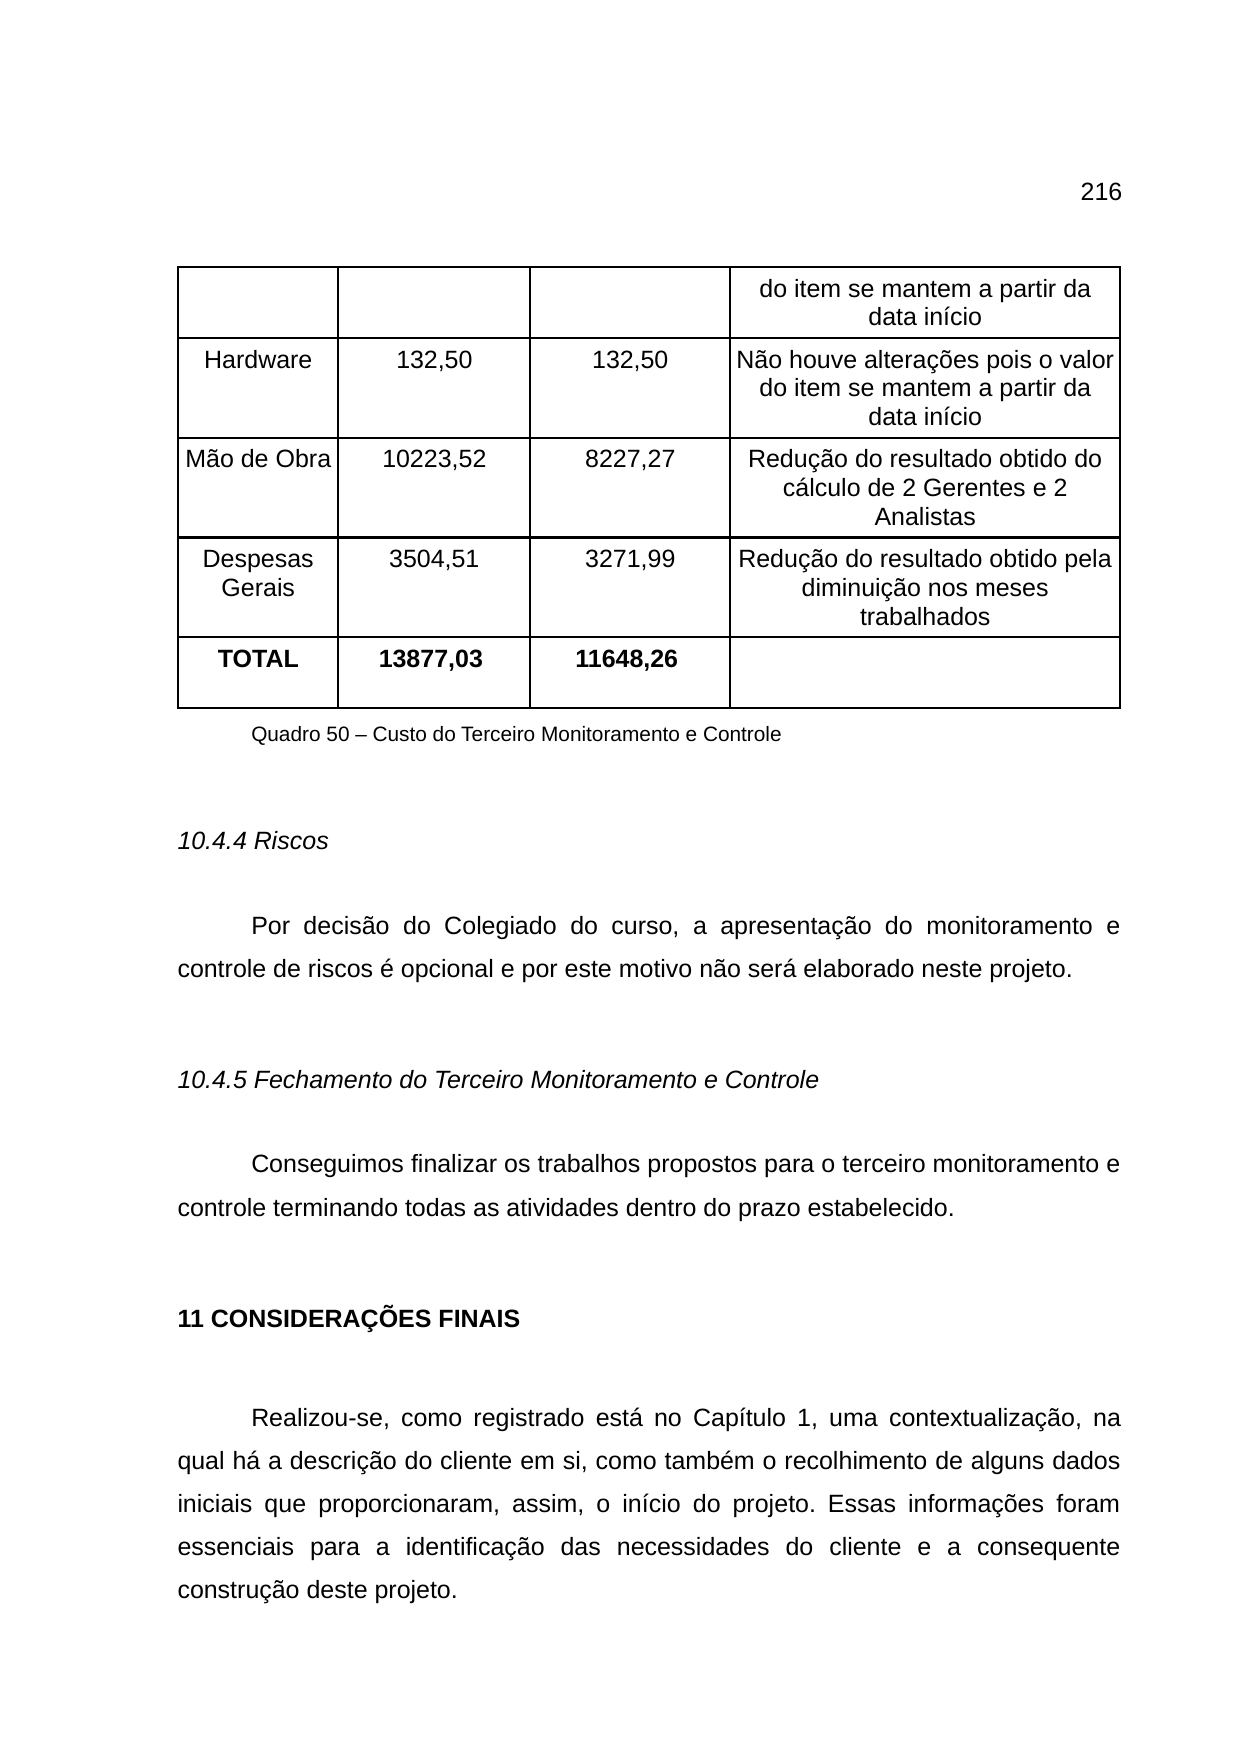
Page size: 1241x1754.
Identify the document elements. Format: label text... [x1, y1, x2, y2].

table_cell 3504,51 [339, 539, 529, 636]
table_cell do item se mantem a partir da data início [731, 268, 1119, 337]
table_cell 13877,03 [339, 638, 529, 707]
table_cell Mão de Obra [179, 439, 337, 536]
table_cell TOTAL [179, 638, 337, 707]
table_cell 132,50 [339, 339, 529, 437]
table_cell 10223,52 [339, 439, 529, 536]
subtitle 10.4.4 Riscos [177, 826, 1122, 855]
table_cell [339, 268, 529, 337]
table_cell [731, 638, 1119, 707]
table_cell 3271,99 [531, 539, 729, 636]
text Quadro 50 – Custo do Terceiro Monitoramento e Controle [177, 722, 1122, 746]
table_cell [531, 268, 729, 337]
table_cell Redução do resultado obtido do cálculo de 2 Gerentes e 2 Analistas [731, 439, 1119, 536]
table_cell 132,50 [531, 339, 729, 437]
text Realizou-se, como registrado está no Capítulo 1, uma contextualização, na qual há a descrição do cliente em si, como também o recolhimento de alguns dados iniciais que proporcionaram, assim, o início do projeto. Essas informações foram essenciais para a identificação das necessidades do cliente e a consequente construção deste projeto. [177, 1403, 1122, 1604]
table_cell [179, 268, 337, 337]
table_cell Não houve alterações pois o valor do item se mantem a partir da data início [731, 339, 1119, 437]
table_cell 8227,27 [531, 439, 729, 536]
table_cell 11648,26 [531, 638, 729, 707]
subtitle 10.4.5 Fechamento do Terceiro Monitoramento e Controle [177, 1065, 1122, 1094]
table_cell Hardware [179, 339, 337, 437]
table_cell Redução do resultado obtido pela diminuição nos meses trabalhados [731, 539, 1119, 636]
text Por decisão do Colegiado do curso, a apresentação do monitoramento e controle de riscos é opcional e por este motivo não será elaborado neste projeto. [177, 911, 1122, 983]
subtitle 11 CONSIDERAÇÕES FINAIS [177, 1304, 1122, 1333]
table_cell Despesas Gerais [179, 539, 337, 636]
text Conseguimos finalizar os trabalhos propostos para o terceiro monitoramento e controle terminando todas as atividades dentro do prazo estabelecido. [177, 1149, 1122, 1221]
